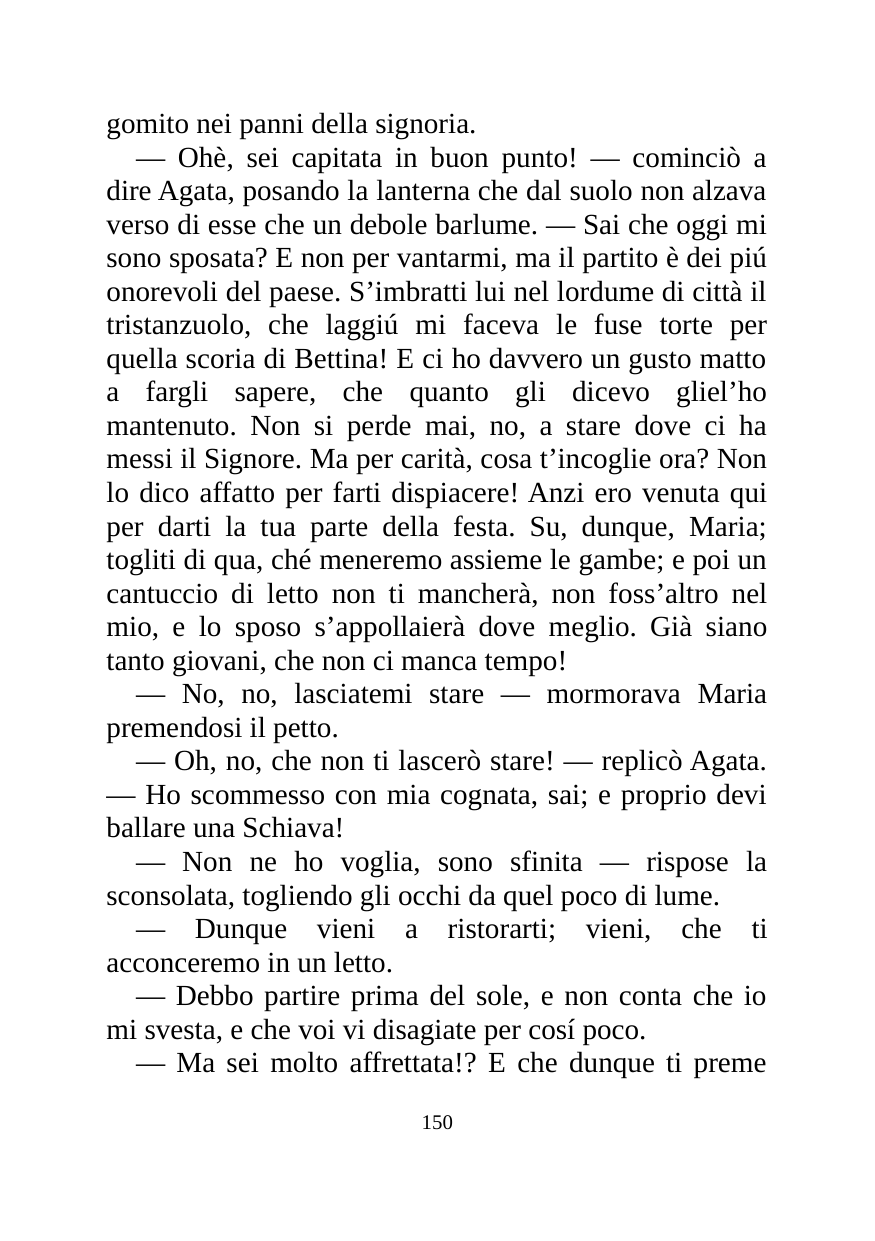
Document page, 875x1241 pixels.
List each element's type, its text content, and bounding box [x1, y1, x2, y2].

text — Oh, no, che non ti lascerò stare! — replicò Agata. — Ho scommesso con mia cognata, sai; e proprio devi ballare una Schiava! [106, 743, 768, 844]
text — Ohè, sei capitata in buon punto! — cominciò a dire Agata, posando la lanterna che dal suolo non alzava verso di esse che un debole barlume. — Sai che oggi mi sono sposata? E non per vantarmi, ma il partito è dei piú onorevoli del paese. S’imbratti lui nel lordume di città il tristanzuolo, che laggiú mi faceva le fuse torte per quella scoria di Bettina! E ci ho davvero un gusto matto a fargli sapere, che quanto gli dicevo gliel’ho mantenuto. Non si perde mai, no, a stare dove ci ha messi il Signore. Ma per carità, cosa t’incoglie ora? Non lo dico affatto per farti dispiacere! Anzi ero venuta qui per darti la tua parte della festa. Su, dunque, Maria; togliti di qua, ché meneremo assieme le gambe; e poi un cantuccio di letto non ti mancherà, non foss’altro nel mio, e lo sposo s’appollaierà dove meglio. Già siano tanto giovani, che non ci manca tempo! [106, 140, 768, 676]
text gomito nei panni della signoria. [106, 106, 768, 140]
text — Debbo partire prima del sole, e non conta che io mi svesta, e che voi vi disagiate per cosí poco. [106, 978, 768, 1045]
text — Non ne ho voglia, sono sfinita — rispose la sconsolata, togliendo gli occhi da quel poco di lume. [106, 844, 768, 911]
text — Dunque vieni a ristorarti; vieni, che ti acconceremo in un letto. [106, 911, 768, 978]
text — Ma sei molto affrettata!? E che dunque ti preme [106, 1045, 768, 1079]
text — No, no, lasciatemi stare — mormorava Maria premendosi il petto. [106, 676, 768, 743]
